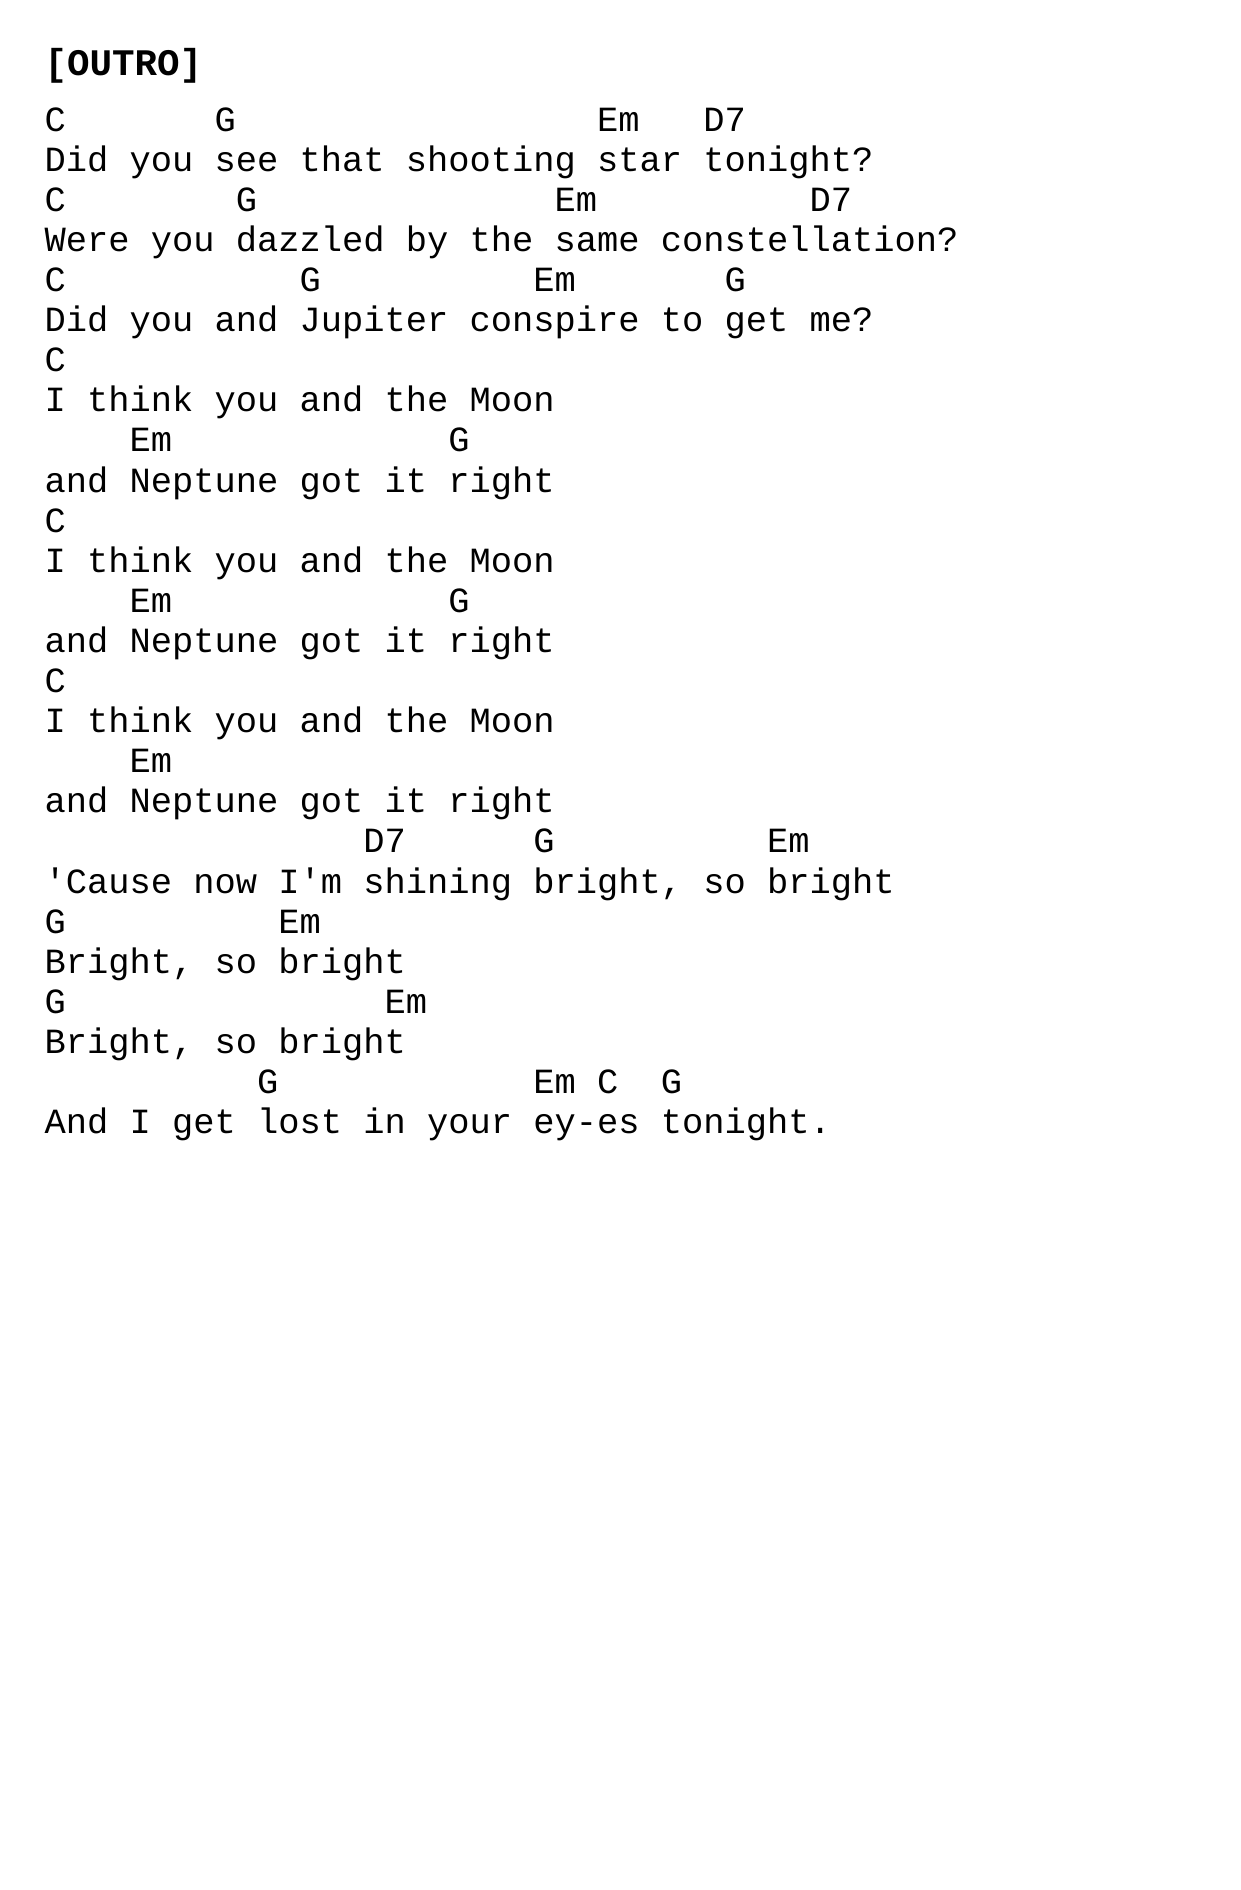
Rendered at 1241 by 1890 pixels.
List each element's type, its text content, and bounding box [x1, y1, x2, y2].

text Em G [44, 422, 1063, 462]
text Bright, so bright [44, 944, 1063, 984]
subtitle [OUTRO] [44, 44, 1063, 87]
text I think you and the Moon [44, 703, 1063, 743]
text Bright, so bright [44, 1024, 1063, 1064]
text G Em C G [44, 1064, 1063, 1104]
text G Em [44, 904, 1063, 944]
text and Neptune got it right [44, 623, 1063, 663]
text C G Em D7 [44, 182, 1063, 222]
text I think you and the Moon [44, 382, 1063, 422]
text C [44, 342, 1063, 382]
text C [44, 663, 1063, 703]
text and Neptune got it right [44, 462, 1063, 503]
text Were you dazzled by the same constellation? [44, 222, 1063, 262]
text C G Em G [44, 262, 1063, 302]
text D7 G Em [44, 823, 1063, 863]
text Did you and Jupiter conspire to get me? [44, 302, 1063, 342]
text Em [44, 743, 1063, 783]
text C [44, 503, 1063, 543]
text and Neptune got it right [44, 783, 1063, 823]
text I think you and the Moon [44, 543, 1063, 583]
text G Em [44, 984, 1063, 1024]
text Em G [44, 583, 1063, 623]
text And I get lost in your ey-es tonight. [44, 1104, 1063, 1144]
text C G Em D7 [44, 102, 1063, 142]
text 'Cause now I'm shining bright, so bright [44, 863, 1063, 904]
text Did you see that shooting star tonight? [44, 142, 1063, 182]
